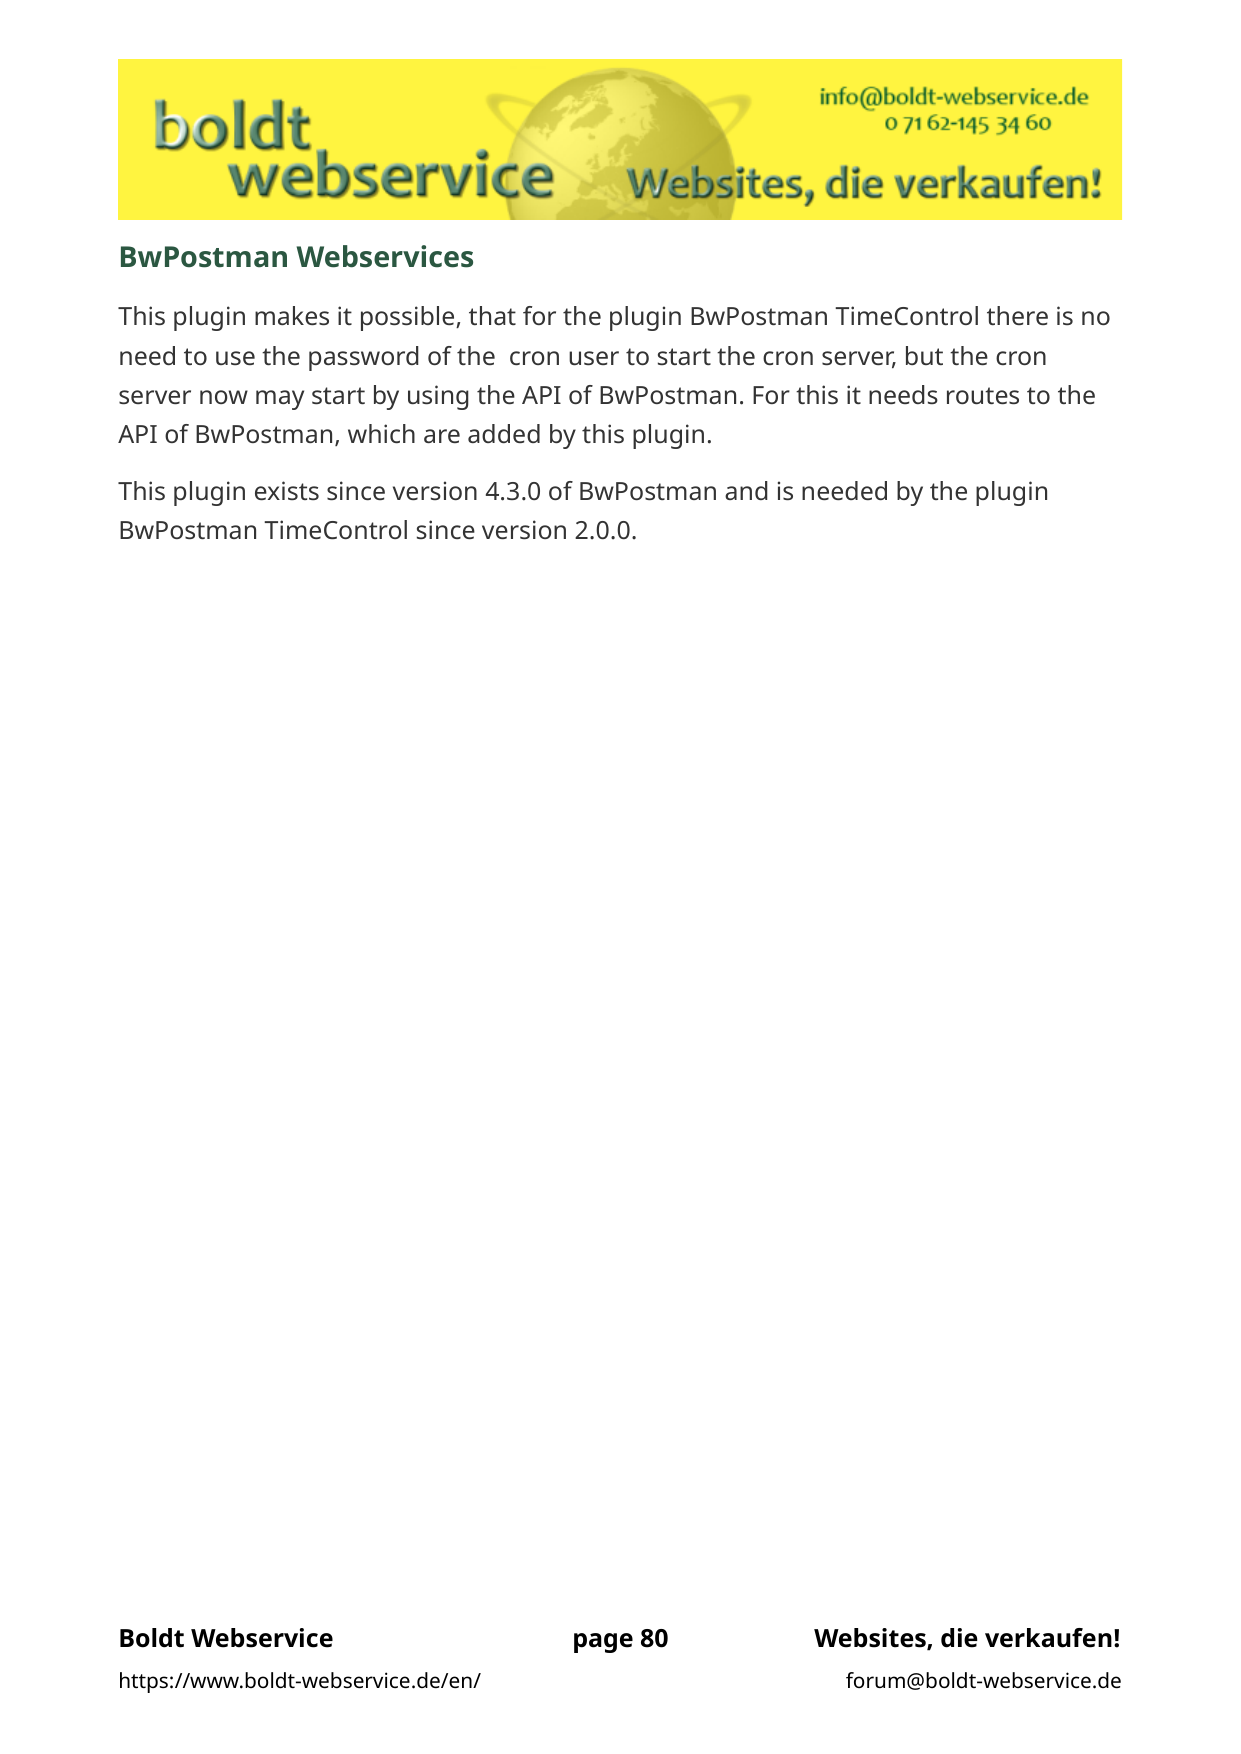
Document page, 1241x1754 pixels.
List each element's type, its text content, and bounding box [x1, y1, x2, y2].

subtitle BwPostman Webservices [118, 236, 1122, 275]
text This plugin exists since version 4.3.0 of BwPostman and is needed by the plugin BwPostman TimeControl since version 2.0.0. [118, 473, 1122, 547]
text This plugin makes it possible, that for the plugin BwPostman TimeControl there is no need to use the password of the cron user to start the cron server, but the cron server now may start by using the API of BwPostman. For this it needs routes to the API of BwPostman, which are added by this plugin. [118, 299, 1122, 451]
picture [118, 59, 1123, 220]
